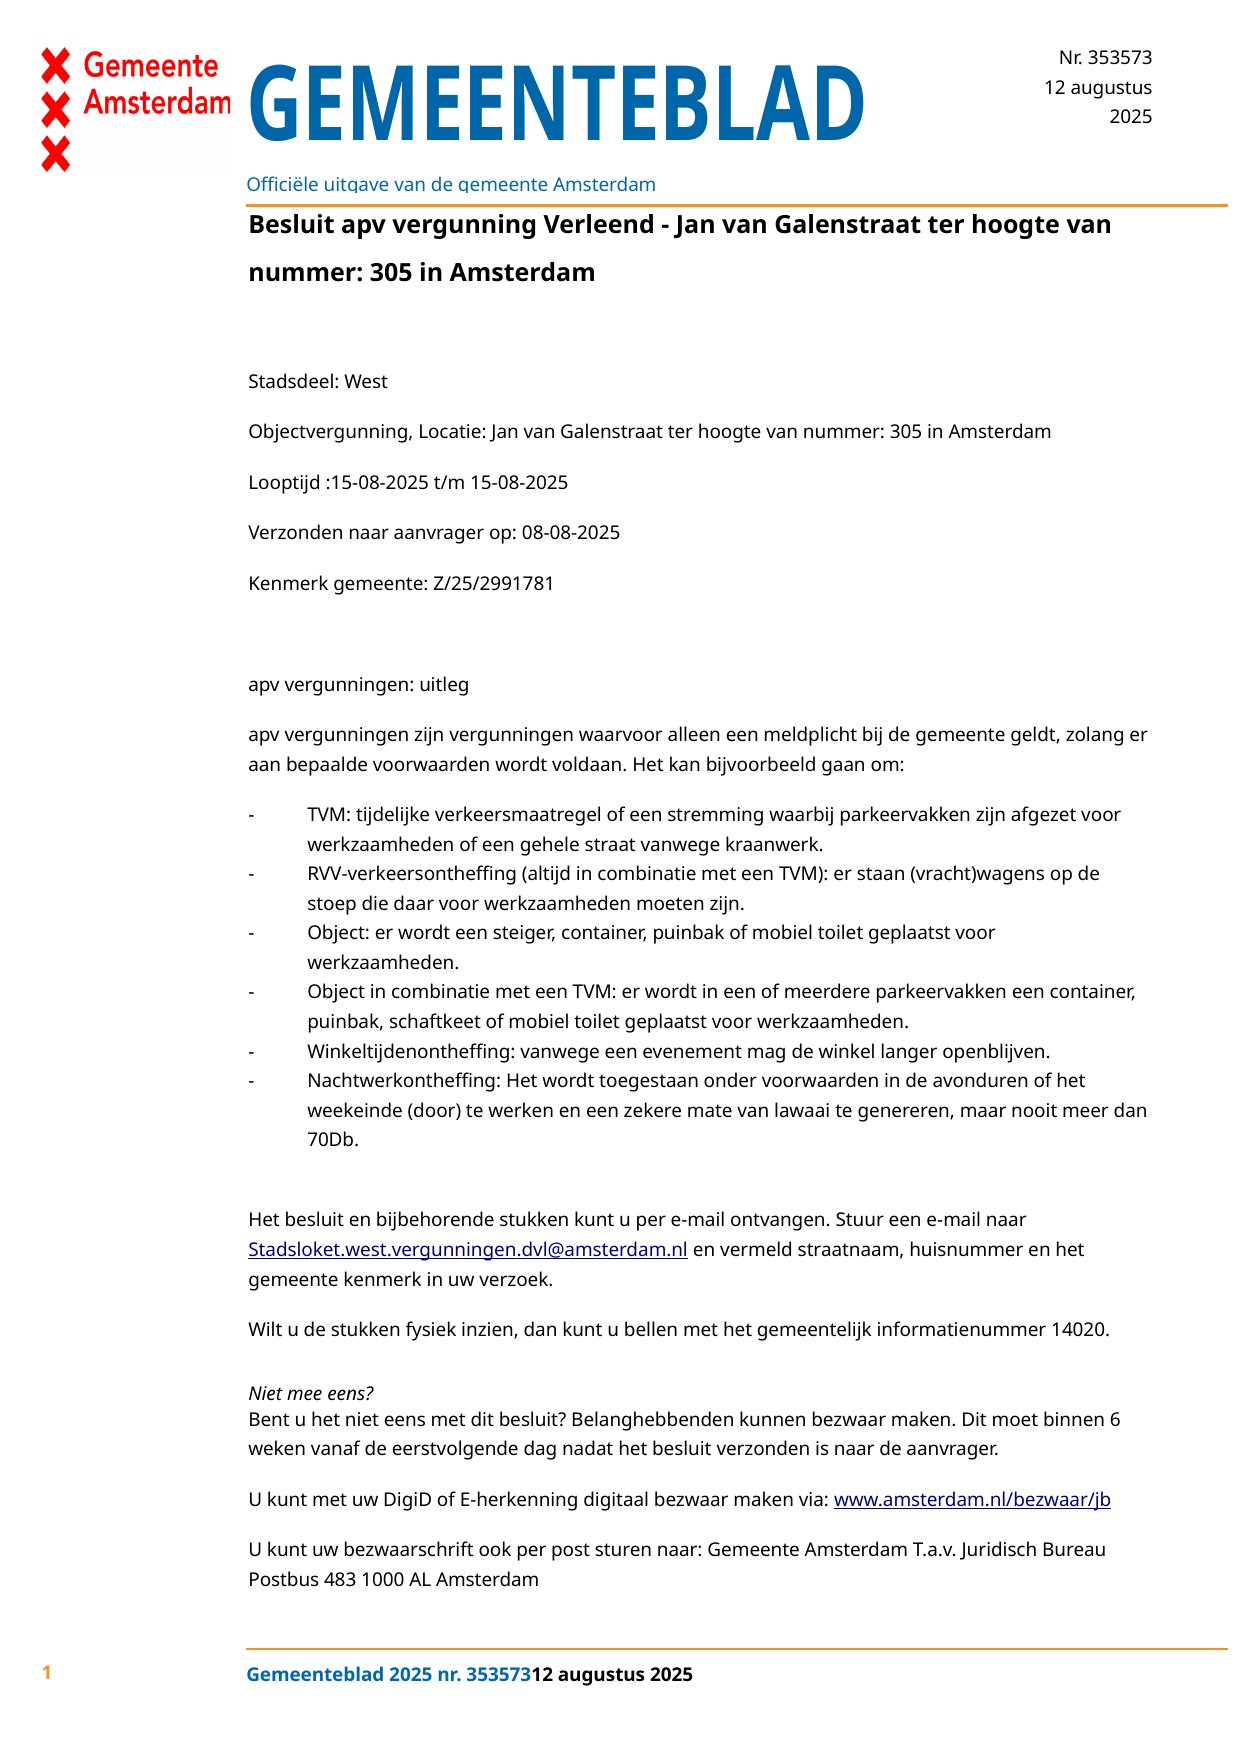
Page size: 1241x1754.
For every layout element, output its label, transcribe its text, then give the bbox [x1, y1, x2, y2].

text apv vergunningen zijn vergunningen waarvoor alleen een meldplicht bij de gemeente geldt, zolang er aan bepaalde voorwaarden wordt voldaan. Het kan bijvoorbeeld gaan om: [248, 721, 1152, 777]
list RVV-verkeersontheffing (altijd in combinatie met een TVM): er staan (vracht)wagens op de stoep die daar voor werkzaamheden moeten zijn. [248, 860, 1152, 916]
text U kunt uw bezwaarschrift ook per post sturen naar: Gemeente Amsterdam T.a.v. Juridisch Bureau Postbus 483 1000 AL Amsterdam [248, 1536, 1152, 1592]
text Kenmerk gemeente: Z/25/2991781 [248, 570, 1152, 596]
picture [41, 47, 231, 172]
list TVM: tijdelijke verkeersmaatregel of een stremming waarbij parkeervakken zijn afgezet voor werkzaamheden of een gehele straat vanwege kraanwerk. [248, 801, 1152, 857]
list Nachtwerkontheffing: Het wordt toegestaan onder voorwaarden in de avonduren of het weekeinde (door) te werken en een zekere mate van lawaai te genereren, maar nooit meer dan 70Db. [248, 1067, 1152, 1152]
text Stadsdeel: West [248, 368, 1152, 394]
text Looptijd :15-08-2025 t/m 15-08-2025 [248, 469, 1152, 495]
text Wilt u de stukken fysiek inzien, dan kunt u bellen met het gemeentelijk informatienummer 14020. [248, 1316, 1152, 1342]
text Bent u het niet eens met dit besluit? Belanghebbenden kunnen bezwaar maken. Dit moet binnen 6 weken vanaf de eerstvolgende dag nadat het besluit verzonden is naar de aanvrager. [248, 1406, 1152, 1461]
text U kunt met uw DigiD of E-herkenning digitaal bezwaar maken via: www.amsterdam.nl/bezwaar/jb [248, 1486, 1152, 1512]
text Objectvergunning, Locatie: Jan van Galenstraat ter hoogte van nummer: 305 in Amsterdam [248, 419, 1152, 444]
text Niet mee eens? [248, 1380, 1152, 1406]
list Object: er wordt een steiger, container, puinbak of mobiel toilet geplaatst voor werkzaamheden. [248, 919, 1152, 975]
text Besluit apv vergunning Verleend - Jan van Galenstraat ter hoogte van nummer: 305 in Amsterdam [248, 207, 1152, 288]
list Winkeltijdenontheffing: vanwege een evenement mag de winkel langer openblijven. [248, 1038, 1152, 1064]
text apv vergunningen: uitleg [248, 671, 1152, 697]
text Het besluit en bijbehorende stukken kunt u per e-mail ontvangen. Stuur een e-mail naar Stadsloket.west.vergunningen.dvl@amsterdam.nl en vermeld straatnaam, huisnummer en het gemeente kenmerk in uw verzoek. [248, 1207, 1152, 1292]
list Object in combinatie met een TVM: er wordt in een of meerdere parkeervakken een container, puinbak, schaftkeet of mobiel toilet geplaatst voor werkzaamheden. [248, 979, 1152, 1034]
text Verzonden naar aanvrager op: 08-08-2025 [248, 519, 1152, 545]
